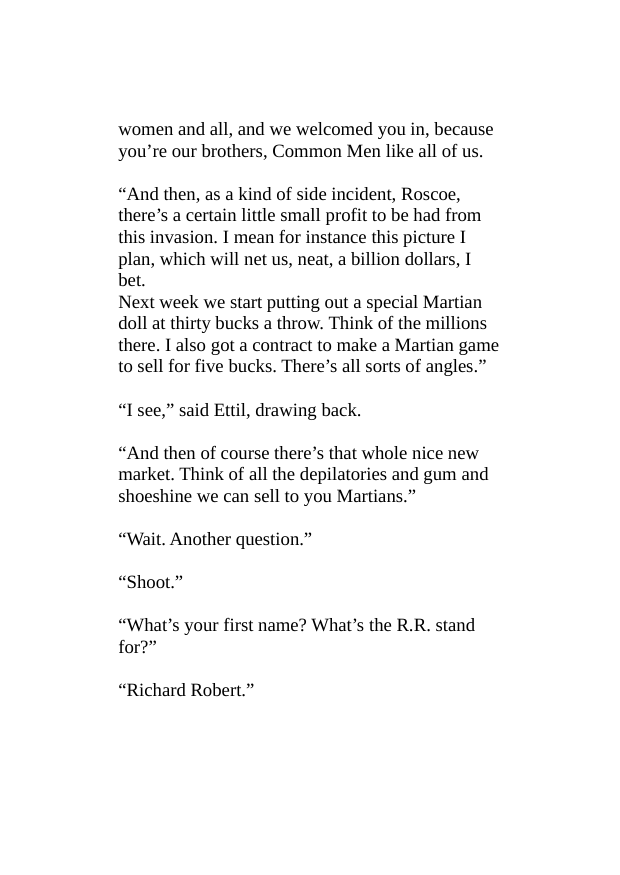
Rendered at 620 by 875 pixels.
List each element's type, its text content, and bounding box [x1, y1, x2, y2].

text women and all, and we welcomed you in, because you’re our brothers, Common Men like all of us. “And then, as a kind of side incident, Roscoe, there’s a certain little small profit to be had from this invasion. I mean for instance this picture I plan, which will net us, neat, a billion dollars, I bet. Next week we start putting out a special Martian doll at thirty bucks a throw. Think of the millions there. I also got a contract to make a Martian game to sell for five bucks. There’s all sorts of angles.” “I see,” said Ettil, drawing back. “And then of course there’s that whole nice new market. Think of all the depilatories and gum and shoeshine we can sell to you Martians.” “Wait. Another question.” “Shoot.” “What’s your first name? What’s the R.R. stand for?” “Richard Robert.” [118, 118, 501, 700]
